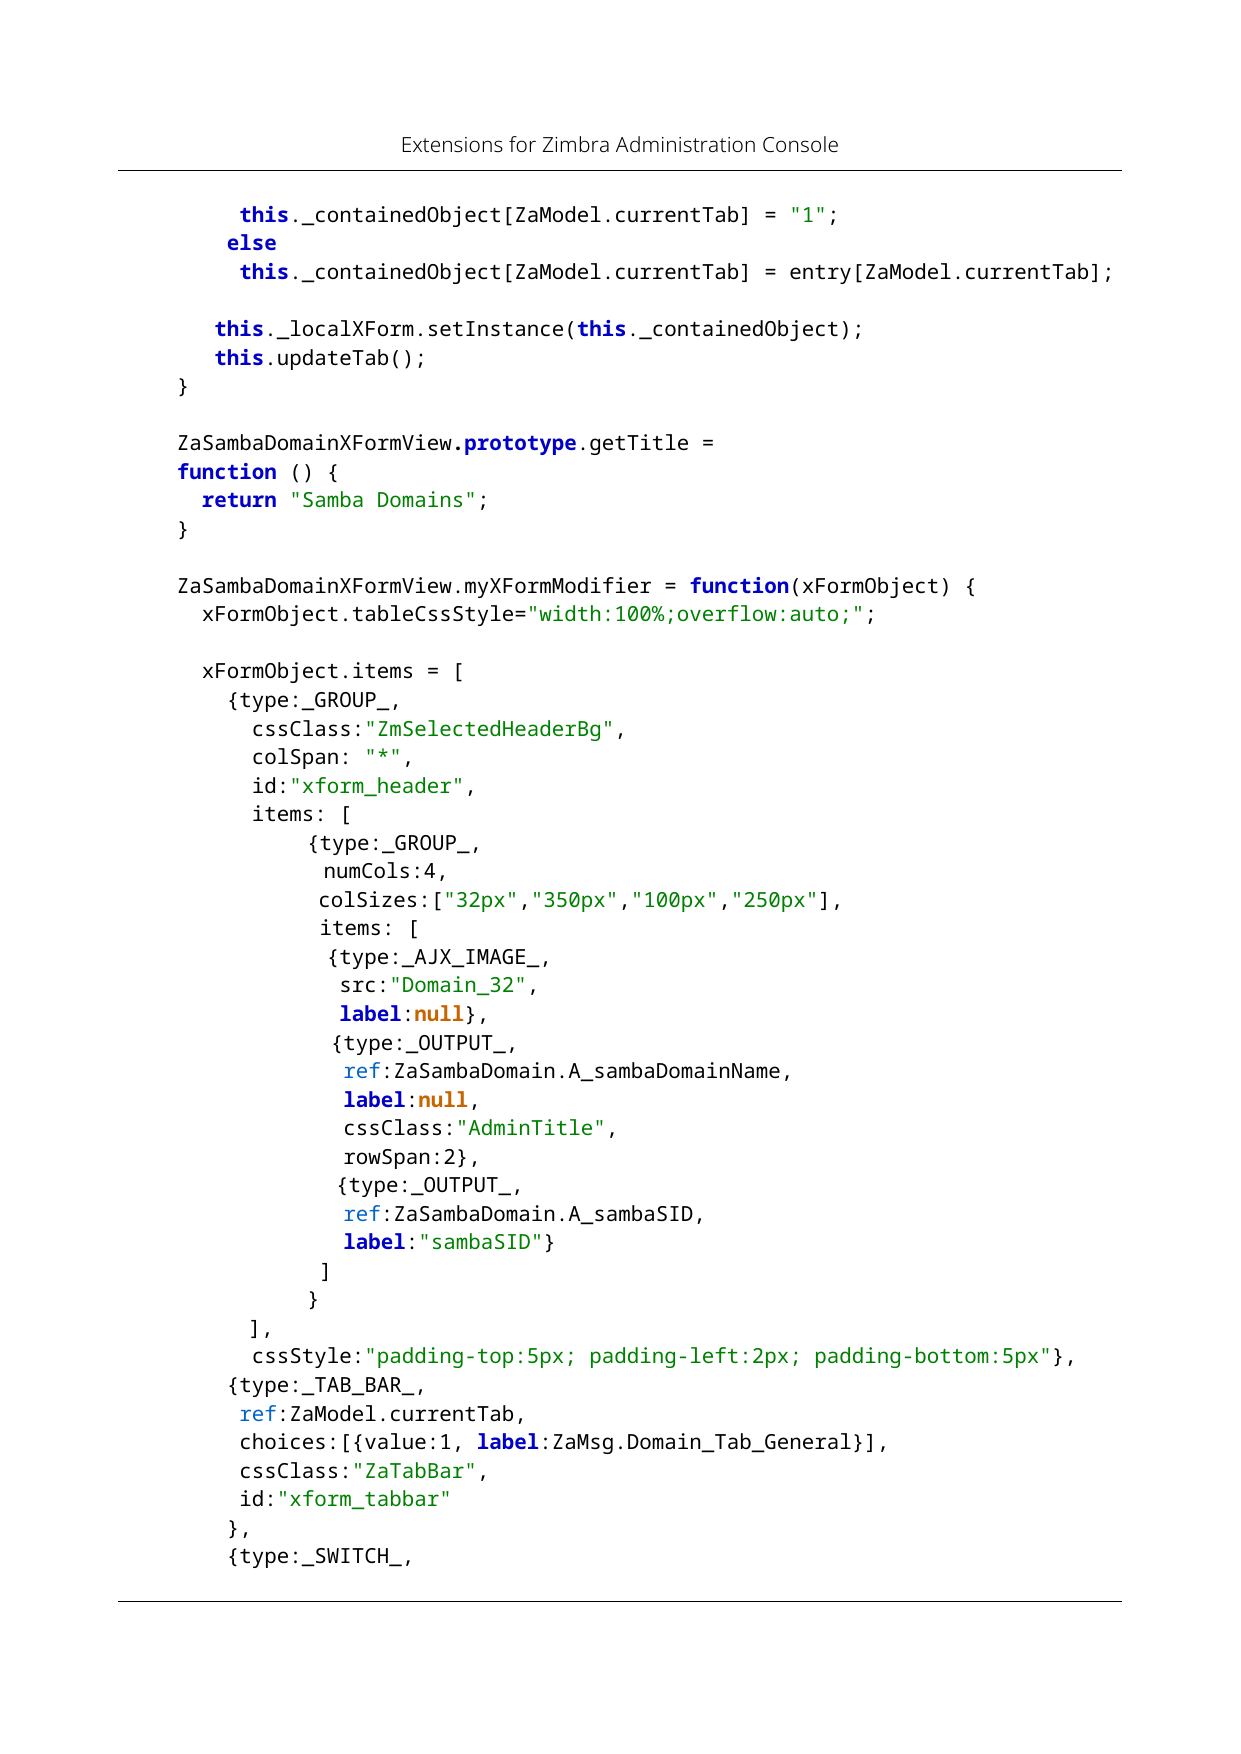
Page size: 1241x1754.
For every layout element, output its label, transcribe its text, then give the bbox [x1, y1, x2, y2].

text colSizes:["32px","350px","100px","250px"], [118, 885, 1122, 913]
text ZaSambaDomainXFormView.myXFormModifier = function(xFormObject) { [177, 571, 1122, 599]
text cssClass:"ZaTabBar", [177, 1456, 1122, 1484]
text ref:ZaModel.currentTab, [177, 1398, 1122, 1427]
text items: [ [177, 799, 1122, 828]
text } [177, 1284, 1122, 1313]
text rowSpan:2}, {type:_OUTPUT_, [118, 1142, 1122, 1199]
text {type:_TAB_BAR_, [177, 1370, 1122, 1398]
text colSpan: "*", [177, 742, 1122, 771]
text ] [177, 1256, 1122, 1284]
text } [177, 514, 1122, 542]
text {type:_GROUP_, [177, 685, 1122, 713]
text id:"xform_header", [177, 771, 1122, 799]
text {type:_OUTPUT_, [118, 1027, 1122, 1056]
text src:"Domain_32", [177, 970, 1122, 999]
text this._localXForm.setInstance(this._containedObject); [177, 314, 1122, 342]
text {type:_SWITCH_, [177, 1541, 1122, 1570]
text label:"sambaSID"} [118, 1227, 1122, 1256]
text items: [ [177, 913, 1122, 942]
text ], [118, 1313, 1122, 1341]
text ref:ZaSambaDomain.A_sambaDomainName, [118, 1056, 1122, 1084]
text cssClass:"AdminTitle", [118, 1113, 1122, 1142]
text } [177, 371, 1122, 399]
text xFormObject.items = [ [177, 656, 1122, 685]
text this._containedObject[ZaModel.currentTab] = entry[ZaModel.currentTab]; [177, 257, 1122, 285]
text cssClass:"ZmSelectedHeaderBg", [177, 713, 1122, 742]
text function () { [177, 457, 1122, 485]
text }, [177, 1513, 1122, 1541]
text label:null, [118, 1084, 1122, 1113]
text ZaSambaDomainXFormView.prototype.getTitle = [177, 428, 1122, 457]
text id:"xform_tabbar" [177, 1484, 1122, 1513]
text {type:_GROUP_, [177, 828, 1122, 856]
text ref:ZaSambaDomain.A_sambaSID, [118, 1199, 1122, 1227]
text return "Samba Domains"; [177, 485, 1122, 514]
text cssStyle:"padding-top:5px; padding-left:2px; padding-bottom:5px"}, [177, 1341, 1122, 1370]
text numCols:4, [118, 856, 1122, 885]
text xFormObject.tableCssStyle="width:100%;overflow:auto;"; [177, 599, 1122, 628]
text this.updateTab(); [177, 342, 1122, 371]
text this._containedObject[ZaModel.currentTab] = "1"; [177, 200, 1122, 228]
text choices:[{value:1, label:ZaMsg.Domain_Tab_General}], [177, 1427, 1122, 1456]
text label:null}, [177, 999, 1122, 1027]
text else [177, 228, 1122, 257]
text {type:_AJX_IMAGE_, [177, 942, 1122, 970]
